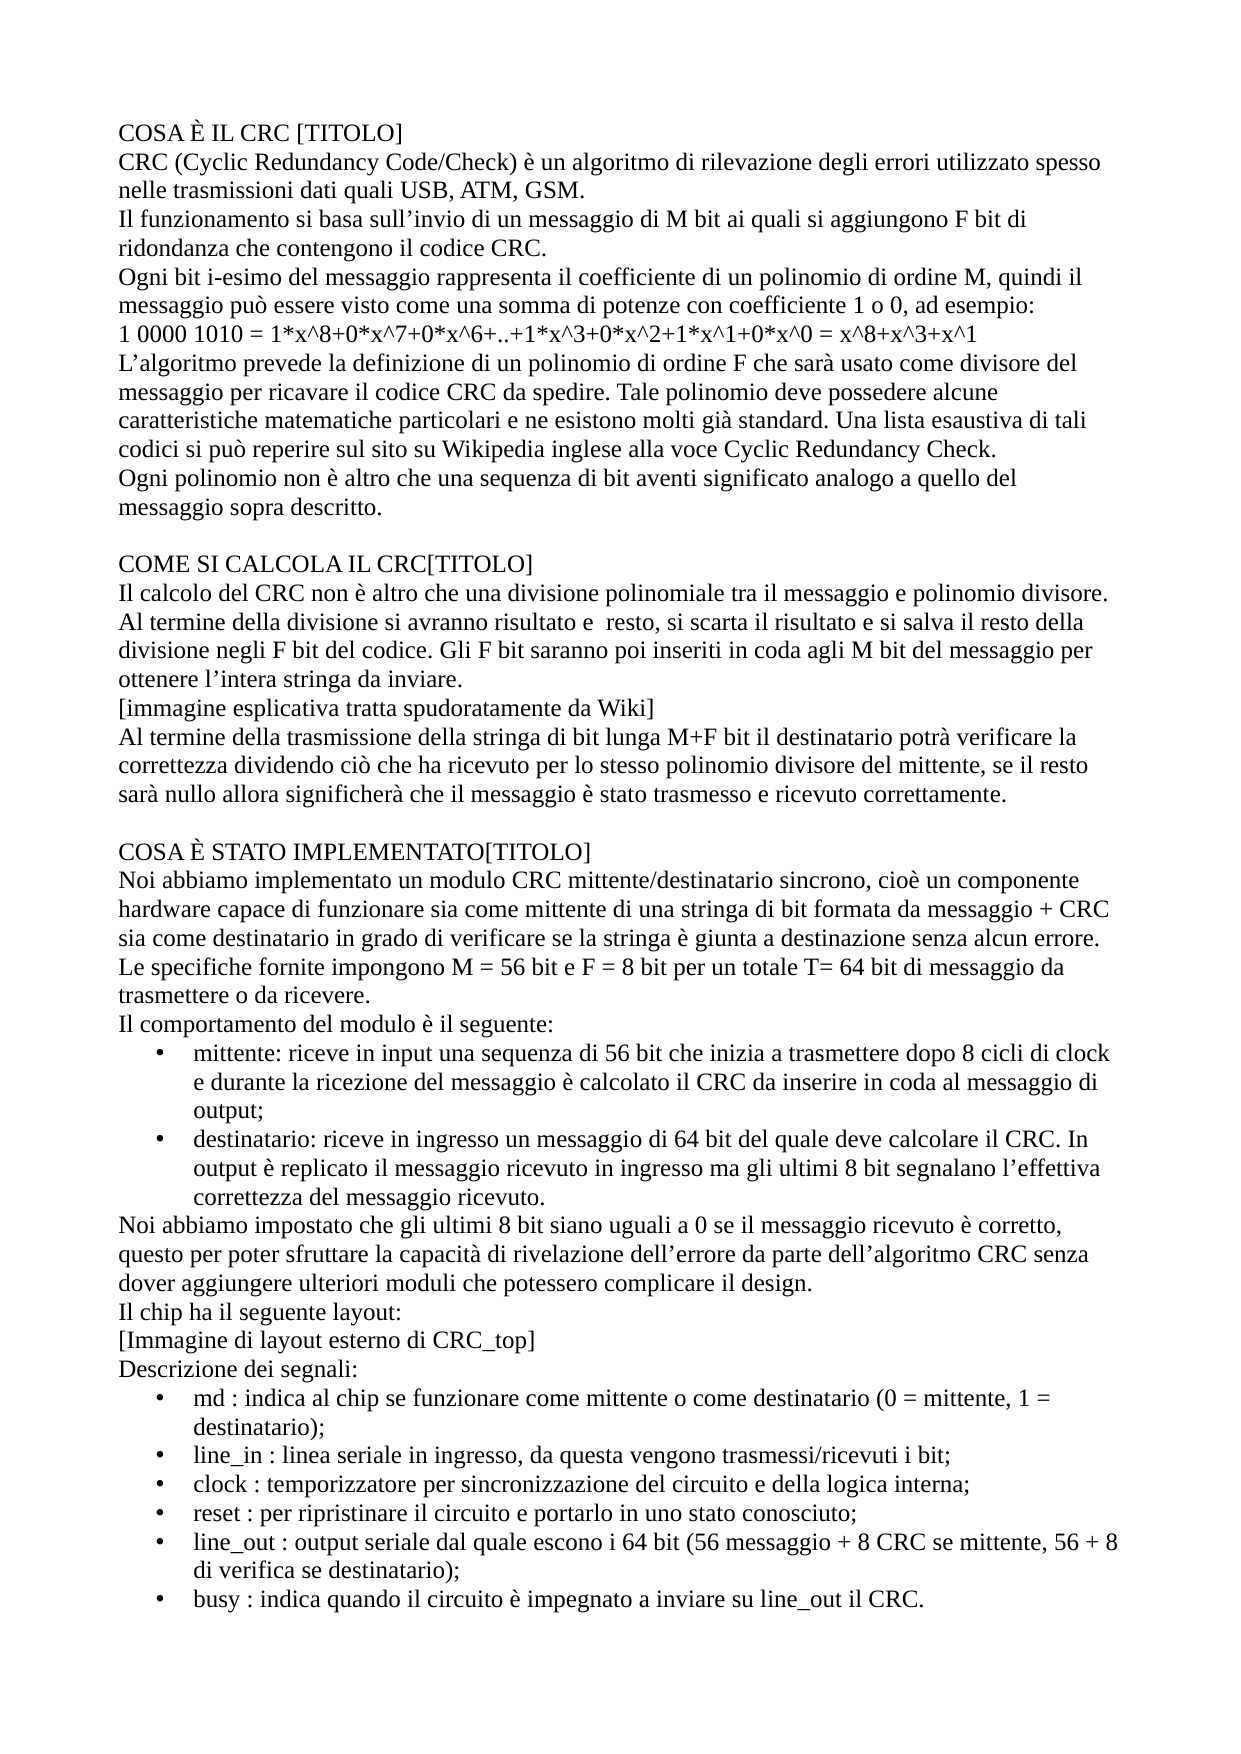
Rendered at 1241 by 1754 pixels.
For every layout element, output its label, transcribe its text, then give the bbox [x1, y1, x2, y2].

list busy : indica quando il circuito è impegnato a inviare su line_out il CRC. [156, 1584, 1122, 1613]
text COSA È IL CRC [TITOLO] [118, 118, 1122, 147]
text Al termine della trasmissione della stringa di bit lunga M+F bit il destinatario potrà verificare la correttezza dividendo ciò che ha ricevuto per lo stesso polinomio divisore del mittente, se il resto sarà nullo allora significherà che il messaggio è stato trasmesso e ricevuto correttamente. [118, 722, 1122, 808]
list destinatario: riceve in ingresso un messaggio di 64 bit del quale deve calcolare il CRC. In output è replicato il messaggio ricevuto in ingresso ma gli ultimi 8 bit segnalano l’effettiva correttezza del messaggio ricevuto. [156, 1124, 1122, 1211]
list line_in : linea seriale in ingresso, da questa vengono trasmessi/ricevuti i bit; [156, 1441, 1122, 1469]
text CRC (Cyclic Redundancy Code/Check) è un algoritmo di rilevazione degli errori utilizzato spesso nelle trasmissioni dati quali USB, ATM, GSM. [118, 147, 1122, 204]
text Descrizione dei segnali: [118, 1354, 1122, 1383]
text [immagine esplicativa tratta spudoratamente da Wiki] [118, 693, 1122, 722]
text Ogni bit i-esimo del messaggio rappresenta il coefficiente di un polinomio di ordine M, quindi il messaggio può essere visto come una somma di potenze con coefficiente 1 o 0, ad esempio: 1 0000 1010 = 1*x^8+0*x^7+0*x^6+..+1*x^3+0*x^2+1*x^1+0*x^0 = x^8+x^3+x^1 [118, 262, 1122, 348]
text Il calcolo del CRC non è altro che una divisione polinomiale tra il messaggio e polinomio divisore. Al termine della divisione si avranno risultato e resto, si scarta il risultato e si salva il resto della divisione negli F bit del codice. Gli F bit saranno poi inseriti in coda agli M bit del messaggio per ottenere l’intera stringa da inviare. [118, 578, 1122, 693]
text Il funzionamento si basa sull’invio di un messaggio di M bit ai quali si aggiungono F bit di ridondanza che contengono il codice CRC. [118, 204, 1122, 262]
text Il comportamento del modulo è il seguente: [118, 1009, 1122, 1038]
text COSA È STATO IMPLEMENTATO[TITOLO] [118, 837, 1122, 866]
text Noi abbiamo impostato che gli ultimi 8 bit siano uguali a 0 se il messaggio ricevuto è corretto, questo per poter sfruttare la capacità di rivelazione dell’errore da parte dell’algoritmo CRC senza dover aggiungere ulteriori moduli che potessero complicare il design. [118, 1211, 1122, 1297]
list md : indica al chip se funzionare come mittente o come destinatario (0 = mittente, 1 = destinatario); [156, 1383, 1122, 1441]
text [Immagine di layout esterno di CRC_top] [118, 1326, 1122, 1354]
text Noi abbiamo implementato un modulo CRC mittente/destinatario sincrono, cioè un componente hardware capace di funzionare sia come mittente di una stringa di bit formata da messaggio + CRC sia come destinatario in grado di verificare se la stringa è giunta a destinazione senza alcun errore. [118, 866, 1122, 952]
list line_out : output seriale dal quale escono i 64 bit (56 messaggio + 8 CRC se mittente, 56 + 8 di verifica se destinatario); [156, 1527, 1122, 1584]
text Le specifiche fornite impongono M = 56 bit e F = 8 bit per un totale T= 64 bit di messaggio da trasmettere o da ricevere. [118, 952, 1122, 1009]
text Ogni polinomio non è altro che una sequenza di bit aventi significato analogo a quello del messaggio sopra descritto. [118, 463, 1122, 521]
list reset : per ripristinare il circuito e portarlo in uno stato conosciuto; [156, 1498, 1122, 1527]
text COME SI CALCOLA IL CRC[TITOLO] [118, 549, 1122, 578]
text L’algoritmo prevede la definizione di un polinomio di ordine F che sarà usato come divisore del messaggio per ricavare il codice CRC da spedire. Tale polinomio deve possedere alcune caratteristiche matematiche particolari e ne esistono molti già standard. Una lista esaustiva di tali codici si può reperire sul sito su Wikipedia inglese alla voce Cyclic Redundancy Check. [118, 348, 1122, 463]
list clock : temporizzatore per sincronizzazione del circuito e della logica interna; [156, 1469, 1122, 1498]
text Il chip ha il seguente layout: [118, 1297, 1122, 1326]
list mittente: riceve in input una sequenza di 56 bit che inizia a trasmettere dopo 8 cicli di clock e durante la ricezione del messaggio è calcolato il CRC da inserire in coda al messaggio di output; [156, 1038, 1122, 1124]
